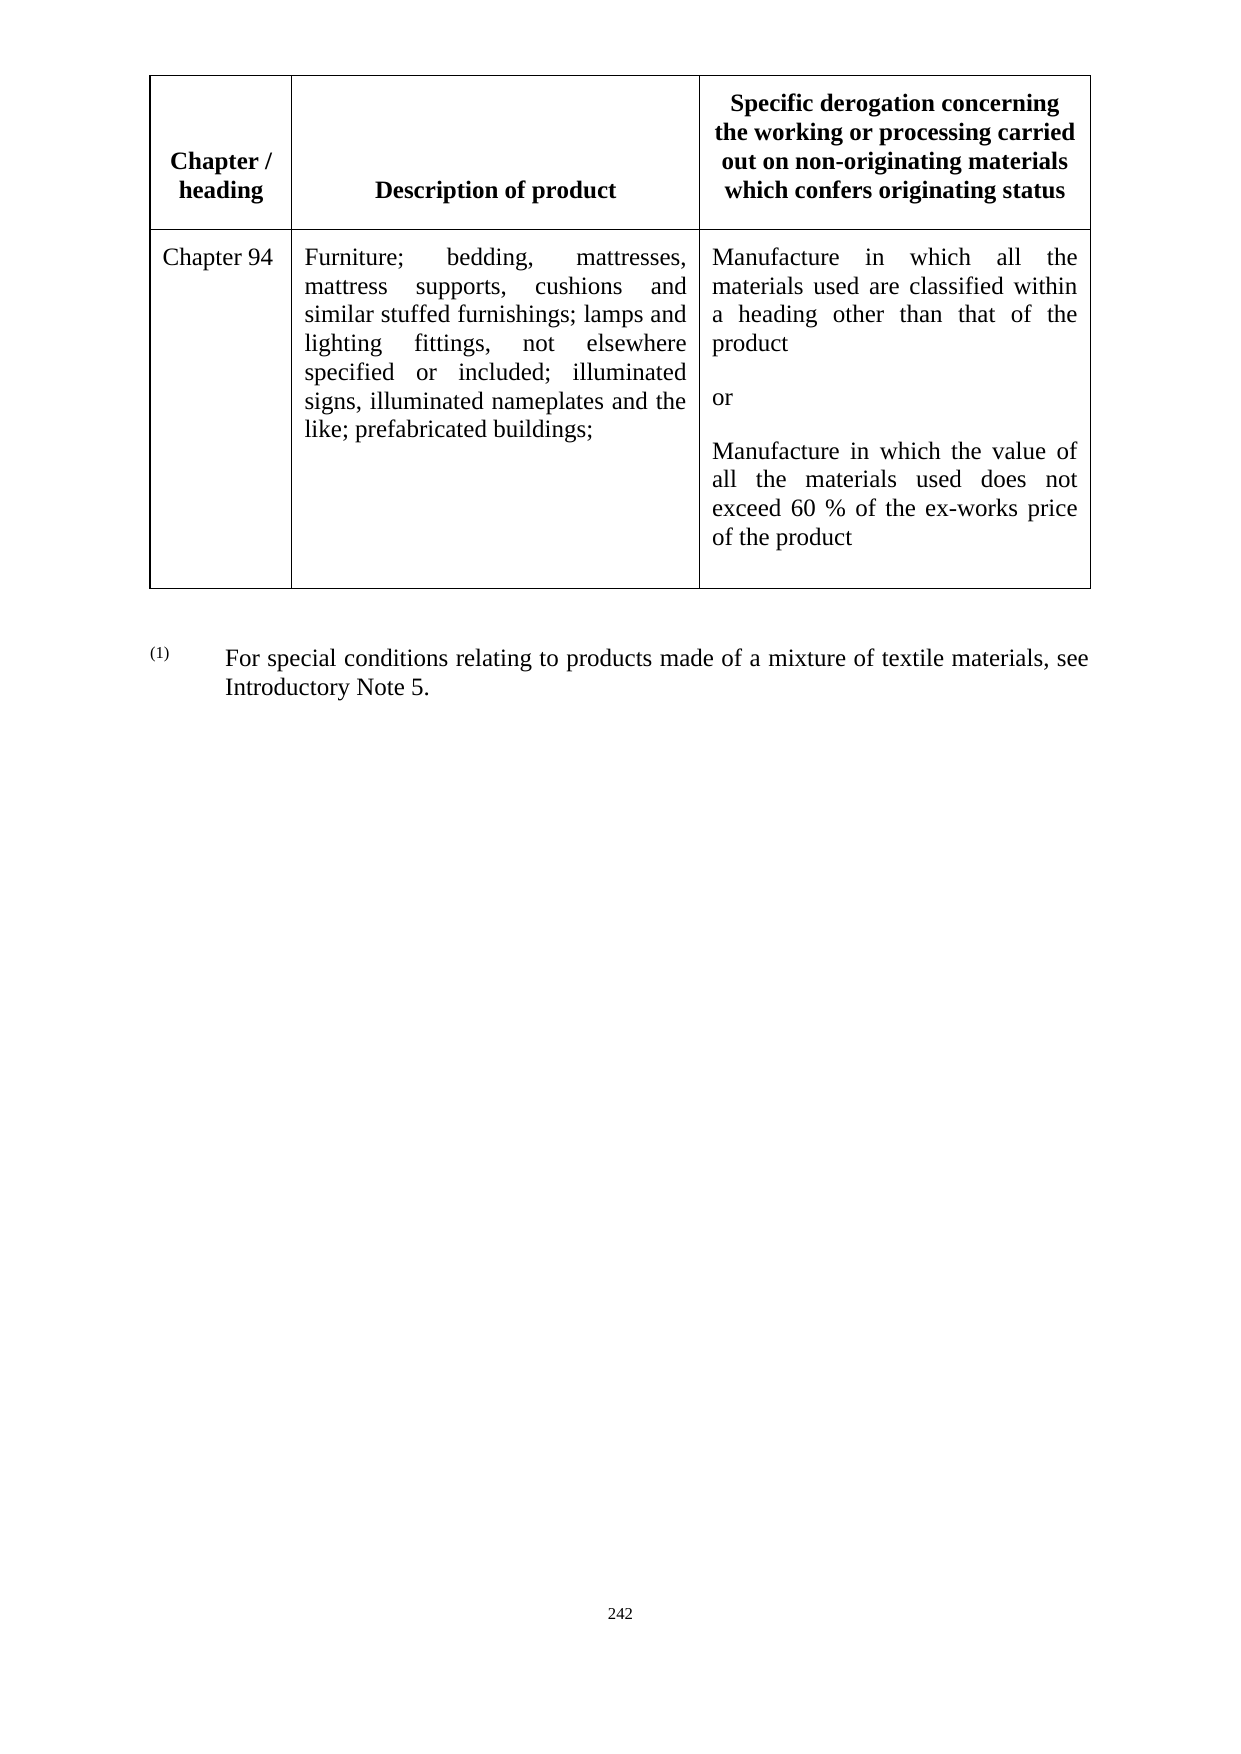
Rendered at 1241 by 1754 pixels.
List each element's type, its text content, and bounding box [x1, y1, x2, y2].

table_cell Furniture; bedding, mattresses, mattress supports, cushions and similar stuffed furnishings; lamps and lighting fittings, not elsewhere specified or included; illuminated signs, illuminated nameplates and the like; prefabricated buildings; [292, 230, 699, 588]
text (1) For special conditions relating to products made of a mixture of textile materials, see Introductory Note 5. [150, 643, 1090, 701]
table_header Specific derogation concerning the working or processing carried out on non‐originating materials which confers originating status [700, 76, 1090, 228]
table_header Chapter / heading [151, 76, 291, 228]
table_header Description of product [292, 76, 699, 228]
table_cell Chapter 94 [151, 230, 291, 588]
table_cell Manufacture in which all the materials used are classified within a heading other than that of the product or Manufacture in which the value of all the materials used does not exceed 60 % of the ex‐works price of the product [700, 230, 1090, 588]
